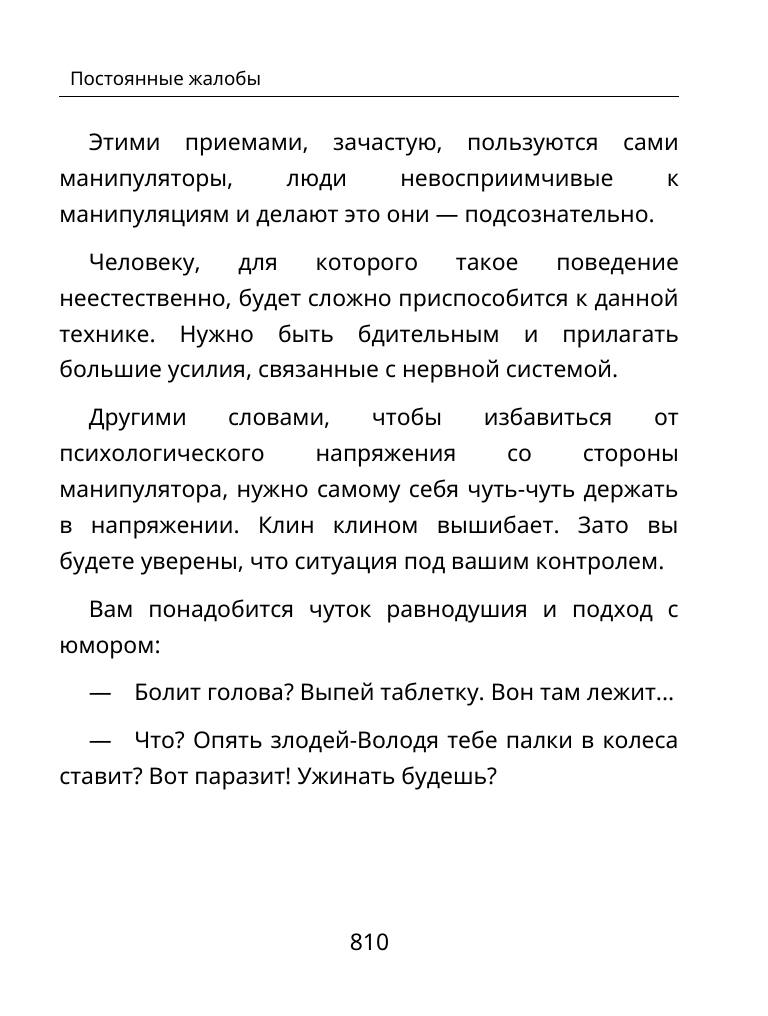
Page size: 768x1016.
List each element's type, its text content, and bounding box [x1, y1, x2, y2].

list Болит голова? Выпей таблетку. Вон там лежит... [59, 676, 679, 707]
text Человеку, для которого такое поведение неестественно, будет сложно приспособится к данной технике. Нужно быть бдительным и прилагать большие усилия, связанные с нервной системой. [59, 246, 679, 385]
list Что? Опять злодей-Володя тебе палки в колеса ставит? Вот паразит! Ужинать будешь? [59, 724, 679, 791]
text Этими приемами, зачастую, пользуются сами манипуляторы, люди невосприимчивые к манипуляциям и делают это они — подсознательно. [59, 126, 679, 229]
text Другими словами, чтобы избавиться от психологического напряжения со стороны манипулятора, нужно самому себя чуть-чуть держать в напряжении. Клин клином вышибает. Зато вы будете уверены, что ситуация под вашим контролем. [59, 401, 679, 576]
text Вам понадобится чуток равнодушия и подход с юмором: [59, 593, 679, 660]
